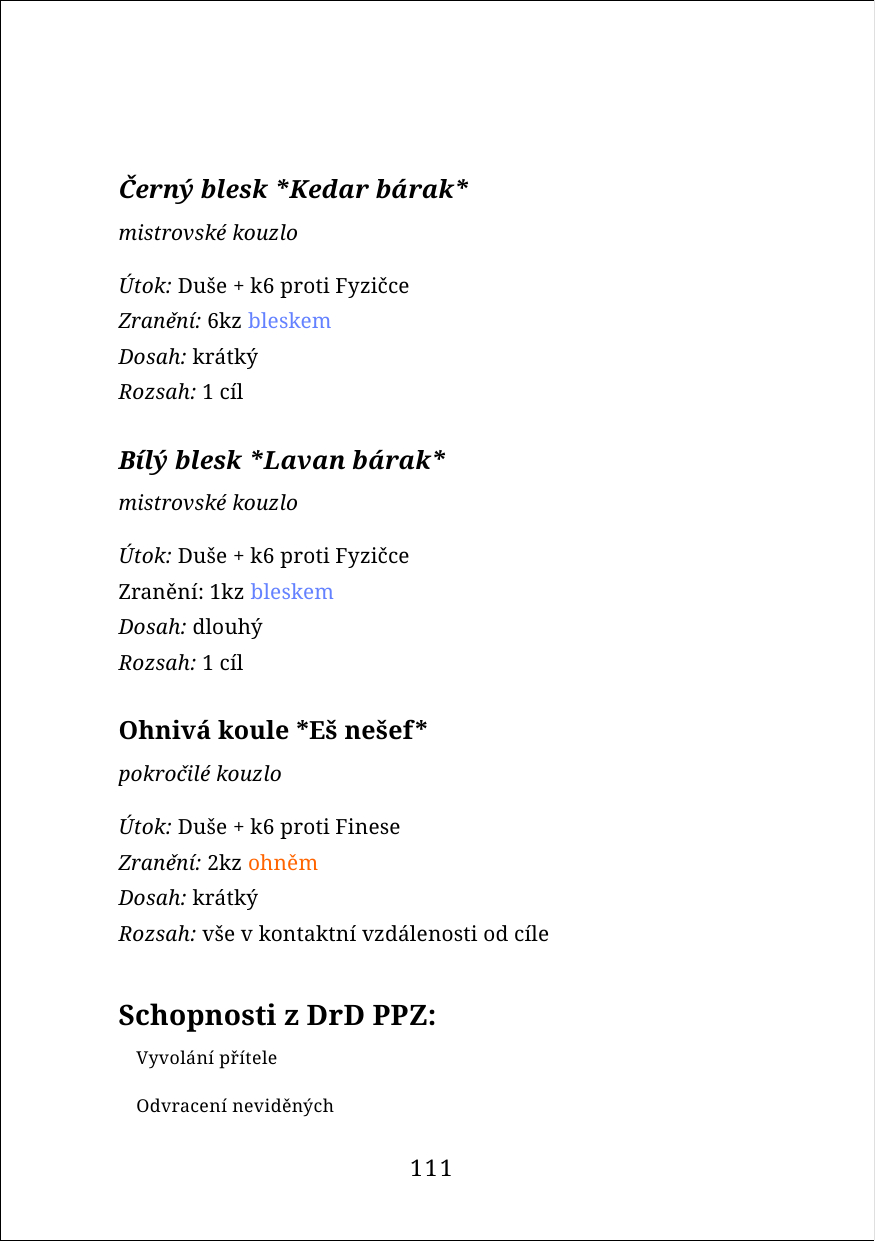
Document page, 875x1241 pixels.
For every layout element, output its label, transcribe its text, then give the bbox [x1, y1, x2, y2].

text Útok: Duše + k6 proti Fyzičce Zranění: 1kz bleskem Dosah: dlouhý Rozsah: 1 cíl [118, 541, 756, 676]
text Útok: Duše + k6 proti Finese Zranění: 2kz ohněm Dosah: krátký Rozsah: vše v kontaktní vzdálenosti od cíle [118, 812, 756, 947]
text Vyvolání přítele [136, 1046, 756, 1070]
text pokročilé kouzlo [118, 759, 756, 787]
text mistrovské kouzlo [118, 488, 756, 517]
subtitle Černý blesk *Kedar bárak* [118, 172, 756, 206]
text Útok: Duše + k6 proti Fyzičce Zranění: 6kz bleskem Dosah: krátký Rozsah: 1 cíl [118, 271, 756, 406]
subtitle Bílý blesk *Lavan bárak* [118, 442, 756, 476]
subtitle Ohnivá koule *Eš nešef* [118, 713, 756, 747]
text Odvracení neviděných [136, 1093, 756, 1118]
text mistrovské kouzlo [118, 218, 756, 246]
subtitle Schopnosti z DrD PPZ: [118, 996, 756, 1034]
